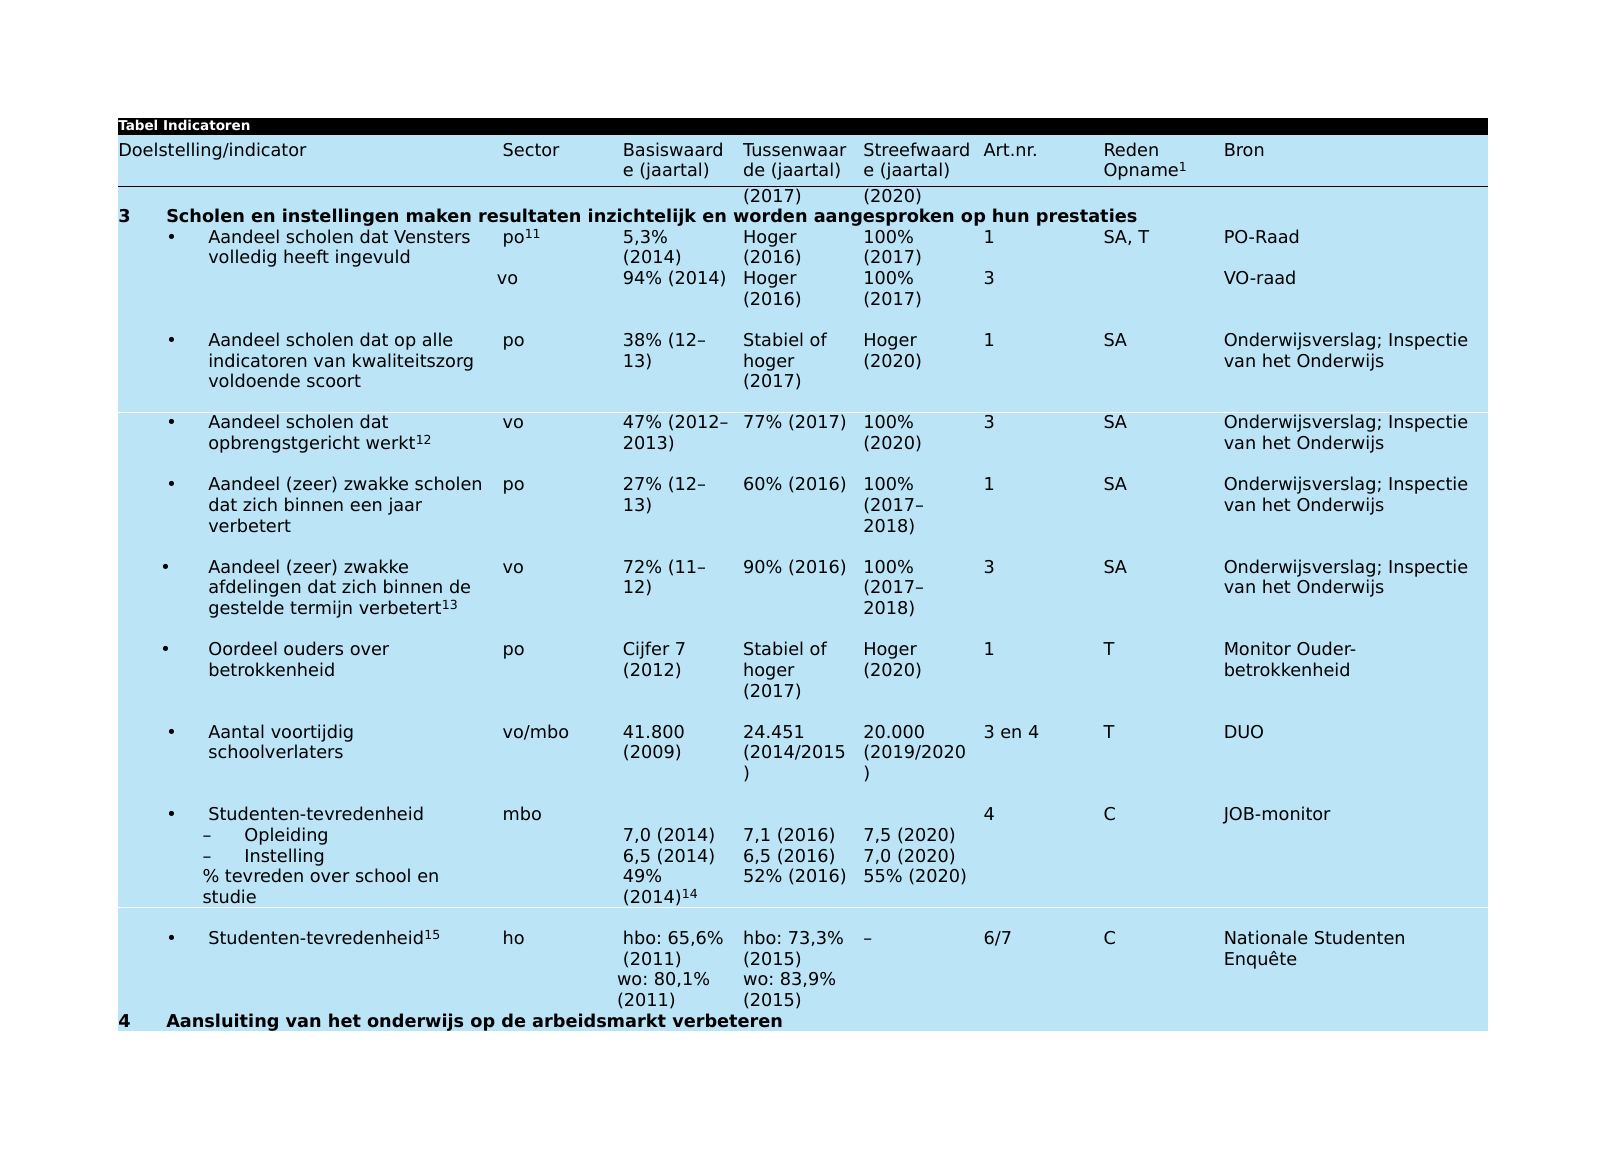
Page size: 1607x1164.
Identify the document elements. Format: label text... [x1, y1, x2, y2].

table_cell 1 [977, 474, 1097, 536]
table_cell Art.nr. [977, 135, 1097, 186]
table_cell [737, 536, 857, 557]
table_cell [497, 187, 617, 206]
table_cell [497, 701, 617, 722]
table_cell 100% (2020) [857, 413, 977, 454]
table_cell [160, 392, 202, 412]
table_cell [1218, 784, 1488, 804]
table_cell (2017) [737, 187, 857, 206]
table_cell [977, 908, 1097, 928]
table_cell [737, 454, 857, 474]
table_cell [977, 392, 1097, 412]
table_cell 3 [977, 557, 1097, 619]
table_cell [857, 619, 977, 639]
table_cell [1098, 908, 1218, 928]
table_cell [737, 392, 857, 412]
table_cell SA [1098, 474, 1218, 536]
table_cell • [160, 227, 202, 268]
table_cell • [160, 413, 202, 454]
table_cell [857, 536, 977, 557]
table_cell [617, 187, 737, 206]
table_cell [118, 330, 160, 392]
table_cell Scholen en instellingen maken resultaten inzichtelijk en worden aangesproken op hun prestaties [160, 206, 1488, 227]
table_cell C [1098, 804, 1218, 825]
table_cell [1098, 187, 1218, 206]
table_cell Cijfer 7 (2012) [617, 639, 737, 701]
table_cell [1098, 784, 1218, 804]
table_cell [857, 309, 977, 330]
table_cell [977, 536, 1097, 557]
table_cell [1098, 619, 1218, 639]
table_cell [118, 474, 160, 536]
table_cell [617, 804, 737, 825]
table_cell [118, 454, 160, 474]
table_cell 20.000 (2019/2020) [857, 722, 977, 784]
table_cell Hoger (2020) [857, 639, 977, 701]
table_cell [497, 392, 617, 412]
table_cell [160, 454, 202, 474]
table_cell [977, 309, 1097, 330]
table_cell [160, 619, 202, 639]
table_cell SA [1098, 330, 1218, 392]
table_cell – [857, 928, 977, 969]
table_cell T [1098, 639, 1218, 701]
table_cell 3 [118, 206, 160, 227]
table_cell 3 [977, 413, 1097, 454]
table_cell 60% (2016) [737, 474, 857, 536]
table_cell Nationale Studenten Enquête [1218, 928, 1488, 969]
table_cell [1218, 309, 1488, 330]
table_cell [737, 619, 857, 639]
table_cell [977, 701, 1097, 722]
table_cell [1098, 454, 1218, 474]
table_cell 100% (2017–2018) [857, 557, 977, 619]
table_cell T [1098, 722, 1218, 784]
table_cell Sector [497, 135, 617, 186]
table_cell [202, 454, 238, 474]
table_cell 6,5 (2016) [737, 846, 857, 866]
table_cell [118, 227, 160, 268]
table_cell SA, T [1098, 227, 1218, 268]
table_cell Aandeel (zeer) zwakke scholen dat zich binnen een jaar verbetert [202, 474, 497, 536]
table_cell [617, 454, 737, 474]
table_cell [1218, 908, 1488, 928]
table_cell [617, 619, 737, 639]
table_cell [238, 908, 497, 928]
table_cell 7,0 (2020) [857, 846, 977, 866]
table_cell [238, 309, 497, 330]
table_cell [737, 309, 857, 330]
table_cell 90% (2016) [737, 557, 857, 619]
table_cell Onderwijsverslag; Inspectie van het Onderwijs [1218, 413, 1488, 454]
table_cell [617, 784, 857, 804]
table_cell [118, 309, 160, 330]
table_cell [238, 784, 497, 804]
table_cell [202, 784, 238, 804]
table_cell [202, 536, 238, 557]
table_cell Opleiding [238, 825, 497, 846]
table_cell [977, 784, 1097, 804]
table_cell 100% (2017–2018) [857, 474, 977, 536]
table_cell 100% (2017) [857, 268, 977, 309]
table_cell SA [1098, 557, 1218, 619]
table_cell Hoger (2016) [737, 268, 857, 309]
table_cell [202, 309, 238, 330]
table_cell [977, 454, 1097, 474]
table_cell 38% (12–13) [617, 330, 737, 392]
table_cell [238, 701, 497, 722]
table_cell [118, 928, 160, 969]
table_cell [160, 309, 202, 330]
table_cell Aantal voortijdig schoolverlaters [202, 722, 497, 784]
table_cell 72% (11–12) [617, 557, 737, 619]
table_cell hbo: 65,6% (2011) [617, 928, 737, 969]
table_cell [857, 701, 977, 722]
table_cell Aandeel scholen dat opbrengstgericht werkt12 [202, 413, 497, 454]
table_cell [497, 536, 617, 557]
table_cell [977, 187, 1097, 206]
table_cell [160, 536, 202, 557]
table_cell [160, 784, 202, 804]
table_cell [617, 392, 737, 412]
table_cell [202, 908, 238, 928]
table_cell [1218, 536, 1488, 557]
table_cell Streefwaarde (jaartal) [857, 135, 977, 186]
table_cell Onderwijsverslag; Inspectie van het Onderwijs [1218, 330, 1488, 392]
table_cell PO-Raad [1218, 227, 1488, 268]
table_cell vo [497, 413, 617, 454]
table_cell [238, 392, 497, 412]
table_cell [202, 619, 238, 639]
table_cell [737, 908, 857, 928]
table_cell wo: 80,1% (2011) [617, 969, 737, 1011]
table_cell Studenten-tevredenheid [202, 804, 497, 825]
table_cell [202, 701, 238, 722]
table_cell Hoger (2020) [857, 330, 977, 392]
table_cell po [497, 639, 617, 701]
table_cell Aandeel (zeer) zwakke afdelingen dat zich binnen de gestelde termijn verbetert13 [202, 557, 497, 619]
table_cell 100% (2017) [857, 227, 977, 268]
table_cell wo: 83,9% (2015) [737, 969, 857, 1011]
table_cell Onderwijsverslag; Inspectie van het Onderwijs [1218, 557, 1488, 619]
table_cell • [160, 639, 202, 701]
table_cell po11 [497, 227, 617, 268]
table_cell – [202, 846, 238, 866]
table_cell [497, 454, 617, 474]
table_cell • [160, 804, 202, 825]
table_cell [1218, 187, 1488, 206]
table_cell 49% (2014)14 [617, 866, 737, 907]
table_cell 1 [977, 227, 1097, 268]
table_cell 6,5 (2014) [617, 846, 737, 866]
table_cell [737, 804, 857, 825]
table_cell [617, 908, 737, 928]
table_cell Monitor Ouder-betrokkenheid [1218, 639, 1488, 701]
table_cell • [160, 722, 202, 784]
table_cell [118, 413, 160, 454]
table_cell (2020) [857, 187, 977, 206]
table_cell • [160, 928, 202, 969]
table_cell [737, 701, 857, 722]
table_cell [118, 187, 160, 206]
table_cell hbo: 73,3% (2015) [737, 928, 857, 969]
table_cell 7,5 (2020) [857, 825, 977, 846]
table_cell Aandeel scholen dat op alle indicatoren van kwaliteitszorg voldoende scoort [202, 330, 497, 392]
table_cell [160, 701, 202, 722]
table_cell [1218, 392, 1488, 412]
table_cell • [160, 474, 202, 536]
table_cell Studenten-tevredenheid15 [202, 928, 497, 969]
table_cell [1218, 701, 1488, 722]
table_cell [238, 536, 497, 557]
table_cell Bron [1218, 135, 1488, 186]
table_cell [202, 187, 497, 206]
table_cell [857, 392, 977, 412]
table_cell [160, 187, 202, 206]
table_cell [497, 309, 617, 330]
table_cell 24.451 (2014/2015) [737, 722, 857, 784]
table_cell 1 [977, 639, 1097, 701]
table_cell 3 en 4 [977, 722, 1097, 784]
table_cell Aansluiting van het onderwijs op de arbeidsmarkt verbeteren [160, 1011, 1488, 1031]
table_cell [1218, 454, 1488, 474]
table_cell [1098, 392, 1218, 412]
table_cell • [160, 330, 202, 392]
table_cell Oordeel ouders over betrokkenheid [202, 639, 497, 701]
table_cell po [497, 330, 617, 392]
table_cell vo [497, 268, 617, 309]
table_cell Tussenwaarde (jaartal) [737, 135, 857, 186]
table_cell [118, 784, 160, 804]
table_cell [238, 619, 497, 639]
table_cell [118, 804, 160, 825]
table_cell SA [1098, 413, 1218, 454]
table_cell Doelstelling/indicator [118, 135, 497, 186]
table_cell 7,1 (2016) [737, 825, 857, 846]
table_cell VO-raad [1218, 268, 1488, 309]
table_cell [1218, 619, 1488, 639]
table_cell 47% (2012–2013) [617, 413, 737, 454]
table_cell [497, 619, 617, 639]
table_cell 52% (2016) [737, 866, 857, 907]
table_cell 5,3% (2014) [617, 227, 737, 268]
table_cell po [497, 474, 617, 536]
table_cell Basiswaarde (jaartal) [617, 135, 737, 186]
table_cell Instelling [238, 846, 497, 866]
table_cell [238, 454, 497, 474]
table_cell [857, 784, 977, 804]
table_cell 41.800 (2009) [617, 722, 737, 784]
table_cell [1098, 536, 1218, 557]
table_cell Onderwijsverslag; Inspectie van het Onderwijs [1218, 474, 1488, 536]
table_cell 77% (2017) [737, 413, 857, 454]
table_cell [857, 454, 977, 474]
table_cell 94% (2014) [617, 268, 737, 309]
table_cell [617, 536, 737, 557]
table_cell 7,0 (2014) [617, 825, 737, 846]
table_cell 6/7 [977, 928, 1097, 969]
table_cell [497, 784, 617, 804]
table_cell [857, 804, 977, 825]
table_cell [617, 701, 737, 722]
table_cell [202, 392, 238, 412]
table_cell 1 [977, 330, 1097, 392]
table_cell [497, 908, 617, 928]
table_cell [857, 908, 977, 928]
table_cell C [1098, 928, 1218, 969]
table_cell vo/mbo [497, 722, 617, 784]
table_cell 4 [118, 1011, 160, 1031]
table_cell Hoger (2016) [737, 227, 857, 268]
table_cell Stabiel of hoger (2017) [737, 330, 857, 392]
table_cell [977, 619, 1097, 639]
table_cell • [160, 557, 202, 619]
table_cell [1098, 701, 1218, 722]
table_cell DUO [1218, 722, 1488, 784]
table_cell JOB-monitor [1218, 804, 1488, 825]
table_cell [160, 908, 202, 928]
table_cell Stabiel of hoger (2017) [737, 639, 857, 701]
table_cell [617, 309, 737, 330]
table_cell Reden Opname1 [1098, 135, 1218, 186]
table_header Tabel Indicatoren [118, 118, 1488, 134]
table_cell mbo [497, 804, 617, 825]
table_cell % tevreden over school en studie [202, 866, 497, 907]
table_cell [118, 722, 160, 784]
table_cell [1098, 309, 1218, 330]
table_cell 4 [977, 804, 1097, 825]
table_cell ho [497, 928, 617, 969]
table_cell [118, 701, 160, 722]
table_cell [118, 908, 160, 928]
table_cell vo [497, 557, 617, 619]
table_cell – [202, 825, 238, 846]
table_cell 3 [977, 268, 1097, 309]
table_cell 27% (12–13) [617, 474, 737, 536]
table_cell [118, 392, 160, 412]
table_cell 55% (2020) [857, 866, 977, 907]
table_cell Aandeel scholen dat Vensters volledig heeft ingevuld [202, 227, 497, 268]
